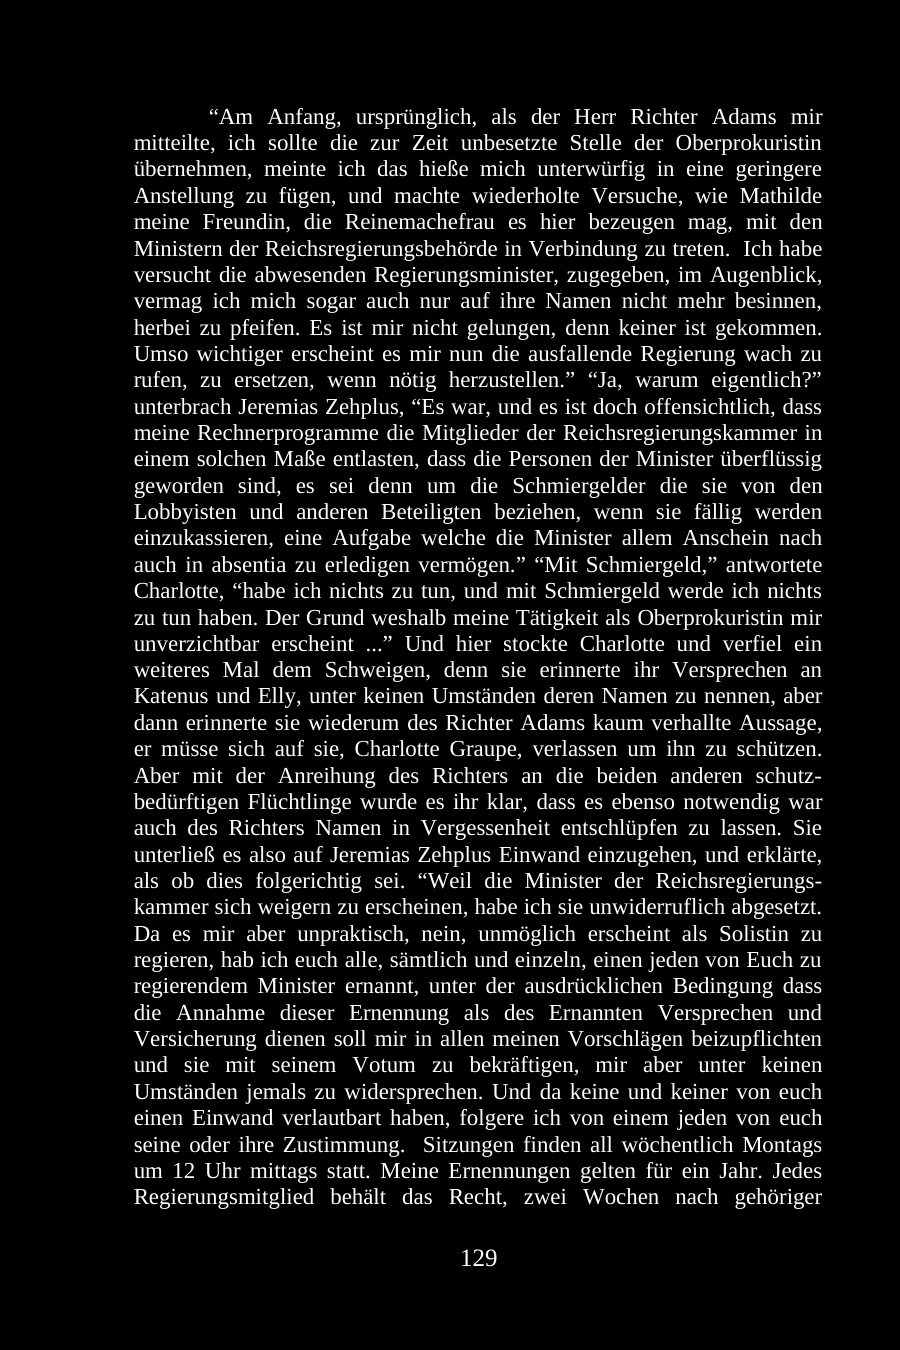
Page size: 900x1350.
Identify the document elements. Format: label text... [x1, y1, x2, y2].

text “Am Anfang, ursprünglich, als der Herr Richter Adams mir mitteilte, ich sollte die zur Zeit unbesetzte Stelle der Oberprokuristin übernehmen, meinte ich das hieße mich unterwürfig in eine geringere Anstellung zu fügen, und machte wiederholte Versuche, wie Mathilde meine Freundin, die Reinemachefrau es hier bezeugen mag, mit den Ministern der Reichsregierungsbehörde in Verbindung zu treten. Ich habe versucht die abwesenden Regierungsminister, zugegeben, im Augenblick, vermag ich mich sogar auch nur auf ihre Namen nicht mehr besinnen, herbei zu pfeifen. Es ist mir nicht gelungen, denn keiner ist gekommen. Umso wichtiger erscheint es mir nun die ausfallende Regierung wach zu rufen, zu ersetzen, wenn nötig herzustellen.” “Ja, warum eigentlich?” unterbrach Jeremias Zehplus, “Es war, und es ist doch offensichtlich, dass meine Rechnerprogramme die Mitglieder der Reichsregierungskammer in einem solchen Maße entlasten, dass die Personen der Minister überflüssig geworden sind, es sei denn um die Schmiergelder die sie von den Lobbyisten und anderen Beteiligten beziehen, wenn sie fällig werden einzukassieren, eine Aufgabe welche die Minister allem Anschein nach auch in absentia zu erledigen vermögen.” “Mit Schmiergeld,” antwortete Charlotte, “habe ich nichts zu tun, und mit Schmiergeld werde ich nichts zu tun haben. Der Grund weshalb meine Tätigkeit als Oberprokuristin mir unverzichtbar erscheint ...” Und hier stockte Charlotte und verfiel ein weiteres Mal dem Schweigen, denn sie erinnerte ihr Versprechen an Katenus und Elly, unter keinen Umständen deren Namen zu nennen, aber dann erinnerte sie wiederum des Richter Adams kaum verhallte Aussage, er müsse sich auf sie, Charlotte Graupe, verlassen um ihn zu schützen. Aber mit der Anreihung des Richters an die beiden anderen schutz-bedürftigen Flüchtlinge wurde es ihr klar, dass es ebenso notwendig war auch des Richters Namen in Vergessenheit entschlüpfen zu lassen. Sie unterließ es also auf Jeremias Zehplus Einwand einzugehen, und erklärte, als ob dies folgerichtig sei. “Weil die Minister der Reichsregierungs-kammer sich weigern zu erscheinen, habe ich sie unwiderruflich abgesetzt. Da es mir aber unpraktisch, nein, unmöglich erscheint als Solistin zu regieren, hab ich euch alle, sämtlich und einzeln, einen jeden von Euch zu regierendem Minister ernannt, unter der ausdrücklichen Bedingung dass die Annahme dieser Ernennung als des Ernannten Versprechen und Versicherung dienen soll mir in allen meinen Vorschlägen beizupflichten und sie mit seinem Votum zu bekräftigen, mir aber unter keinen Umständen jemals zu widersprechen. Und da keine und keiner von euch einen Einwand verlautbart haben, folgere ich von einem jeden von euch seine oder ihre Zustimmung. Sitzungen finden all wöchentlich Montags um 12 Uhr mittags statt. Meine Ernennungen gelten für ein Jahr. Jedes Regierungsmitglied behält das Recht, zwei Wochen nach gehöriger [133, 103, 823, 1210]
